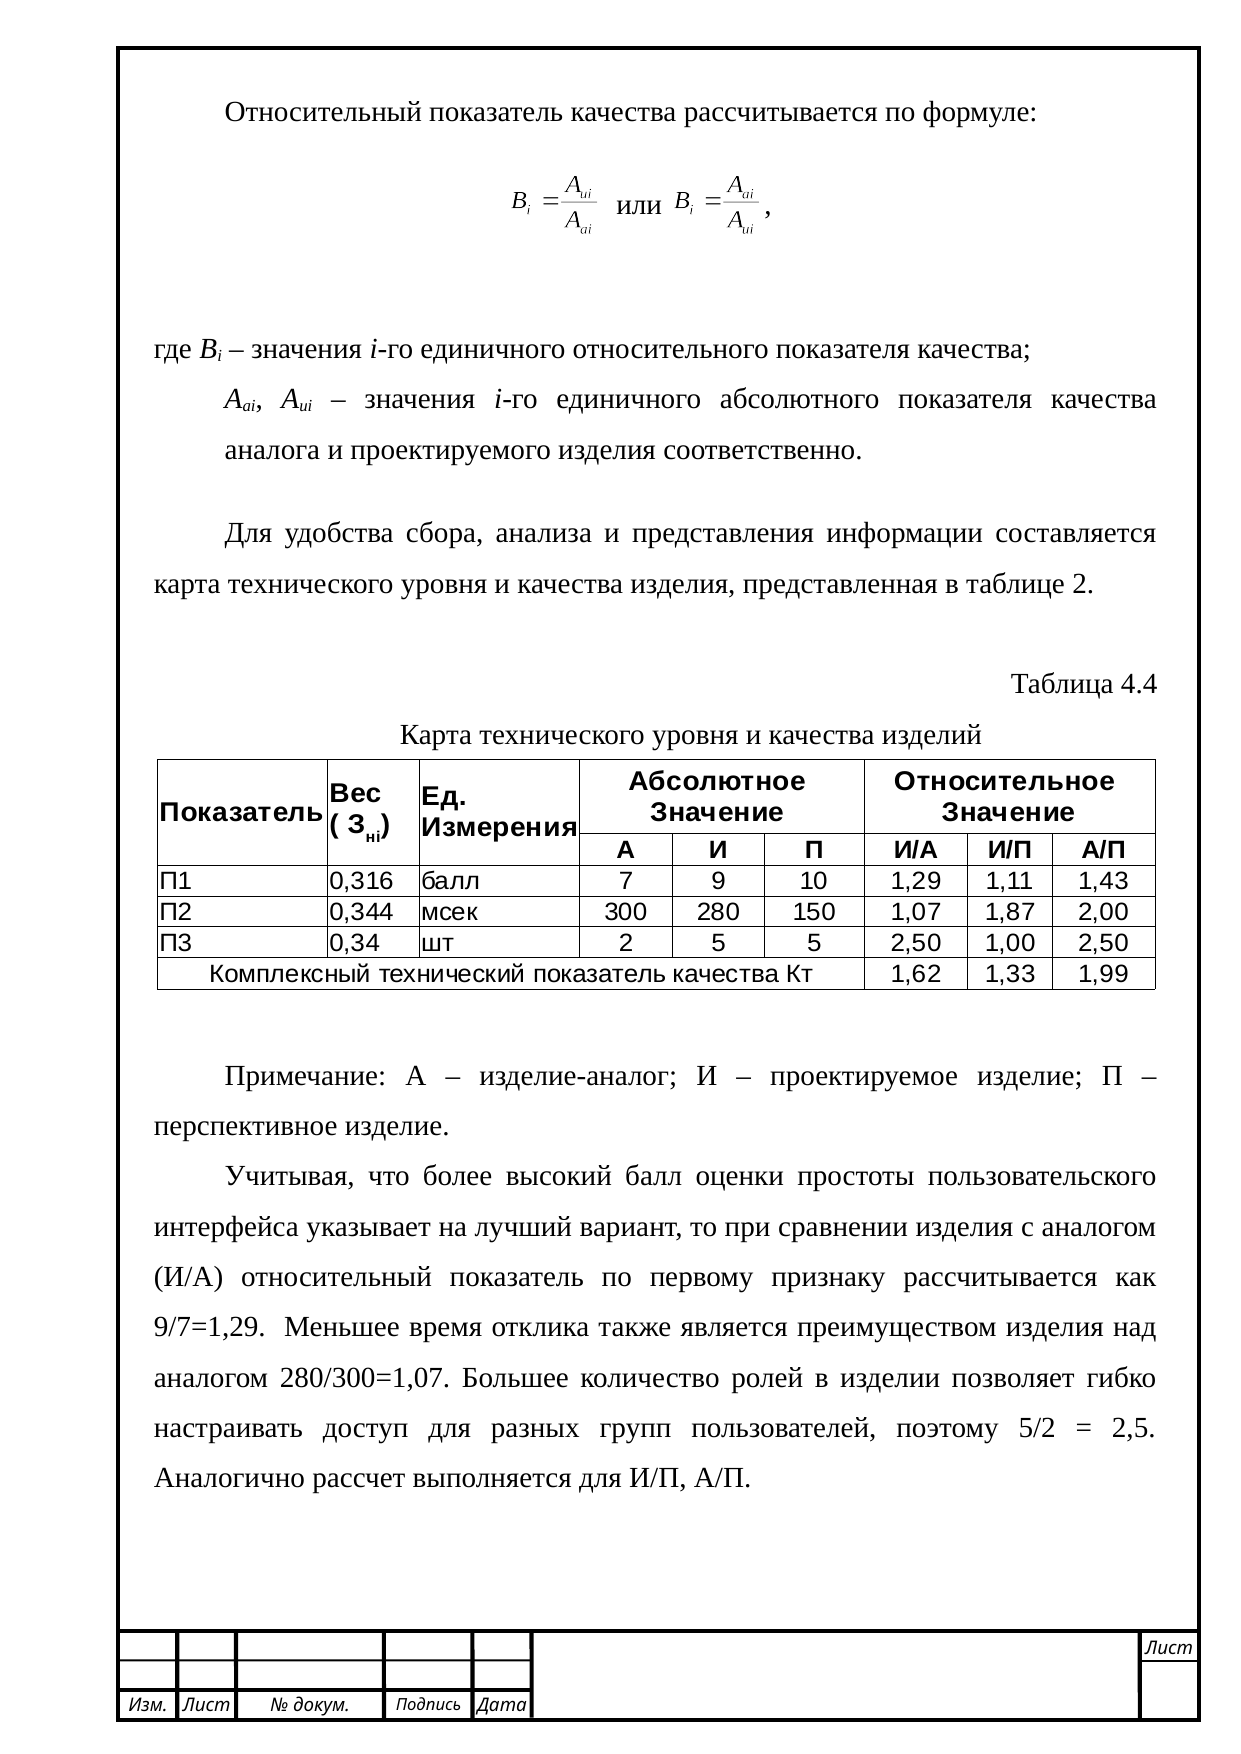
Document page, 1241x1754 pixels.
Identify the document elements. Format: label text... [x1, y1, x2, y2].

text где Вi – значения i-го единичного относительного показателя качества; [153, 331, 1157, 365]
text Учитывая, что более высокий балл оценки простоты пользовательского интерфейса указывает на лучший вариант, то при сравнении изделия с аналогом (И/А) относительный показатель по первому признаку рассчитывается как 9/7=1,29. Меньшее время отклика также является преимуществом изделия над аналогом 280/300=1,07. Большее количество ролей в изделии позволяет гибко настраивать доступ для разных групп пользователей, поэтому 5/2 = 2,5. Аналогично рассчет выполняется для И/П, А/П. [153, 1158, 1157, 1494]
text или , [120, 169, 1157, 239]
text Относительный показатель качества рассчитывается по формуле: [153, 94, 1157, 127]
text Примечание: А – изделие-аналог; И – проектируемое изделие; П – перспективное изделие. [153, 1058, 1157, 1142]
text Таблица 4.4 [153, 667, 1157, 700]
text Карта технического уровня и качества изделий [153, 717, 1157, 750]
text Для удобства сбора, анализа и представления информации составляется карта технического уровня и качества изделия, представленная в таблице 2. [153, 516, 1157, 599]
text Ааi, Аиi – значения i-го единичного абсолютного показателя качества аналога и проектируемого изделия соответственно. [224, 381, 1157, 465]
